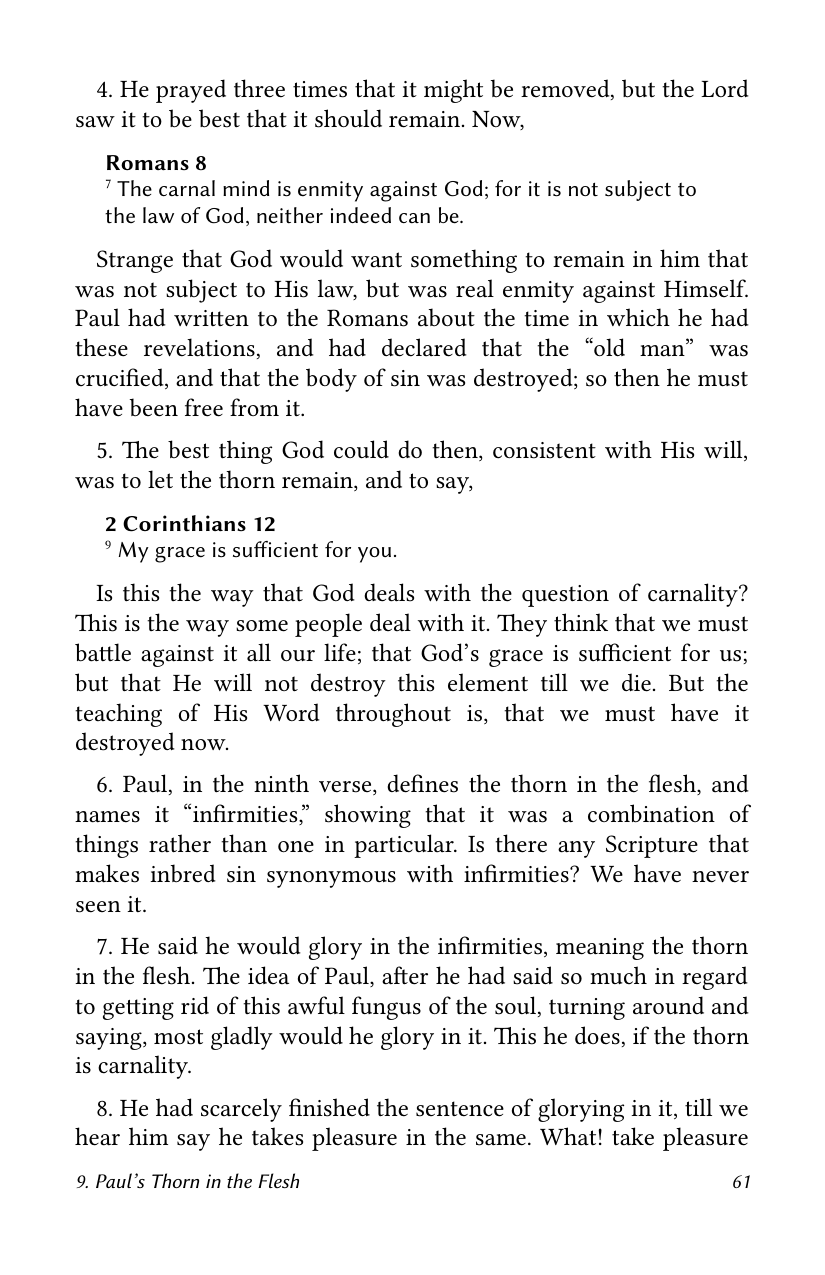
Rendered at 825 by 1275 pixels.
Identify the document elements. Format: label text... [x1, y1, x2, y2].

text Strange that God would want something to remain in him that was not subject to His law, but was real enmity against Himself. Paul had written to the Romans about the time in which he had these revelations, and had declared that the “old man” was crucified, and that the body of sin was destroyed; so then he must have been free from it. [75, 245, 750, 423]
text 5. The best thing God could do then, consistent with His will, was to let the thorn remain, and to say, [75, 436, 750, 494]
text 7. He said he would glory in the infirmities, meaning the thorn in the flesh. The idea of Paul, after he had said so much in regard to getting rid of this awful fungus of the soul, turning around and saying, most gladly would he glory in it. This he does, if the thorn is carnality. [75, 932, 750, 1080]
text 7 The carnal mind is enmity against God; for it is not subject to the law of God, neither indeed can be. [105, 176, 720, 229]
text 2 Corinthians 12 [105, 511, 750, 537]
text 6. Paul, in the ninth verse, defines the thorn in the flesh, and names it “infirmities,” showing that it was a combination of things rather than one in particular. Is there any Scripture that makes inbred sin synonymous with infirmities? We have never seen it. [75, 770, 750, 918]
text 8. He had scarcely finished the sentence of glorying in it, till we hear him say he takes pleasure in the same. What! take pleasure [75, 1093, 750, 1152]
text 9 My grace is sufficient for you. [105, 537, 720, 563]
text Romans 8 [105, 150, 750, 176]
text 4. He prayed three times that it might be removed, but the Lord saw it to be best that it should remain. Now, [75, 75, 750, 133]
text Is this the way that God deals with the question of carnality? This is the way some people deal with it. They think that we must battle against it all our life; that God’s grace is sufficient for us; but that He will not destroy this element till we die. But the teaching of His Word throughout is, that we must have it destroyed now. [75, 579, 750, 757]
